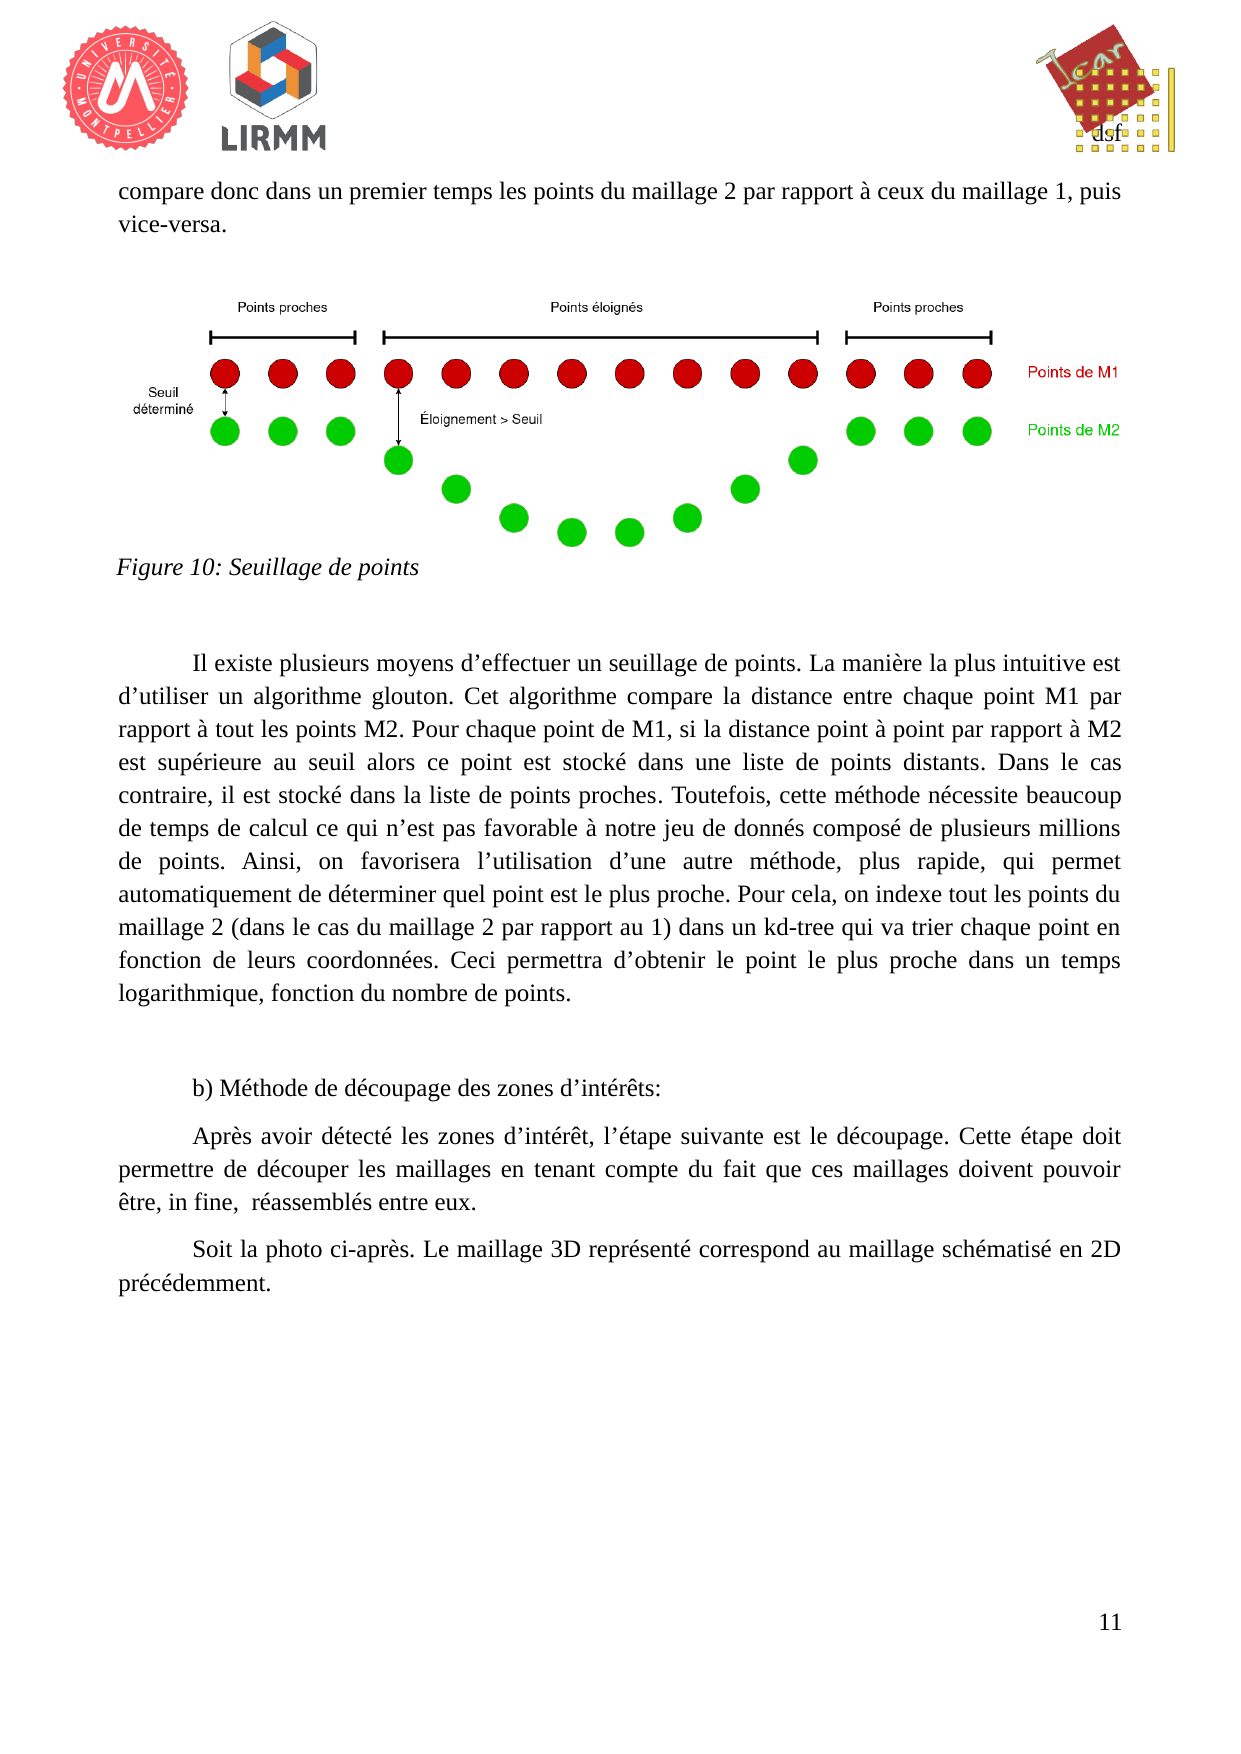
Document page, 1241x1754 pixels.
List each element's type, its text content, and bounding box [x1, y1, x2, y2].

picture [1025, 6, 1177, 154]
text Il existe plusieurs moyens d’effectuer un seuillage de points. La manière la plus intuitive est d’utiliser un algorithme glouton. Cet algorithme compare la distance entre chaque point M1 par rapport à tout les points M2. Pour chaque point de M1, si la distance point à point par rapport à M2 est supérieure au seuil alors ce point est stocké dans une liste de points distants. Dans le cas contraire, il est stocké dans la liste de points proches. Toutefois, cette méthode nécessite beaucoup de temps de calcul ce qui n’est pas favorable à notre jeu de donnés composé de plusieurs millions de points. Ainsi, on favorisera l’utilisation d’une autre méthode, plus rapide, qui permet automatiquement de déterminer quel point est le plus proche. Pour cela, on indexe tout les points du maillage 2 (dans le cas du maillage 2 par rapport au 1) dans un kd-tree qui va trier chaque point en fonction de leurs coordonnées. Ceci permettra d’obtenir le point le plus proche dans un temps logarithmique, fonction du nombre de points. [118, 648, 1122, 1007]
text Après avoir détecté les zones d’intérêt, l’étape suivante est le découpage. Cette étape doit permettre de découper les maillages en tenant compte du fait que ces maillages doivent pouvoir être, in fine, réassemblés entre eux. [118, 1121, 1122, 1216]
text Soit la photo ci-après. Le maillage 3D représenté correspond au maillage schématisé en 2D précédemment. [118, 1234, 1122, 1296]
text compare donc dans un premier temps les points du maillage 2 par rapport à ceux du maillage 1, puis vice-versa. [118, 176, 1122, 238]
picture [116, 300, 1121, 547]
picture [203, 16, 343, 155]
text Figure 10: Seuillage de points [116, 547, 1121, 581]
text b) Méthode de découpage des zones d’intérêts: [118, 1073, 1122, 1102]
picture [57, 13, 201, 156]
